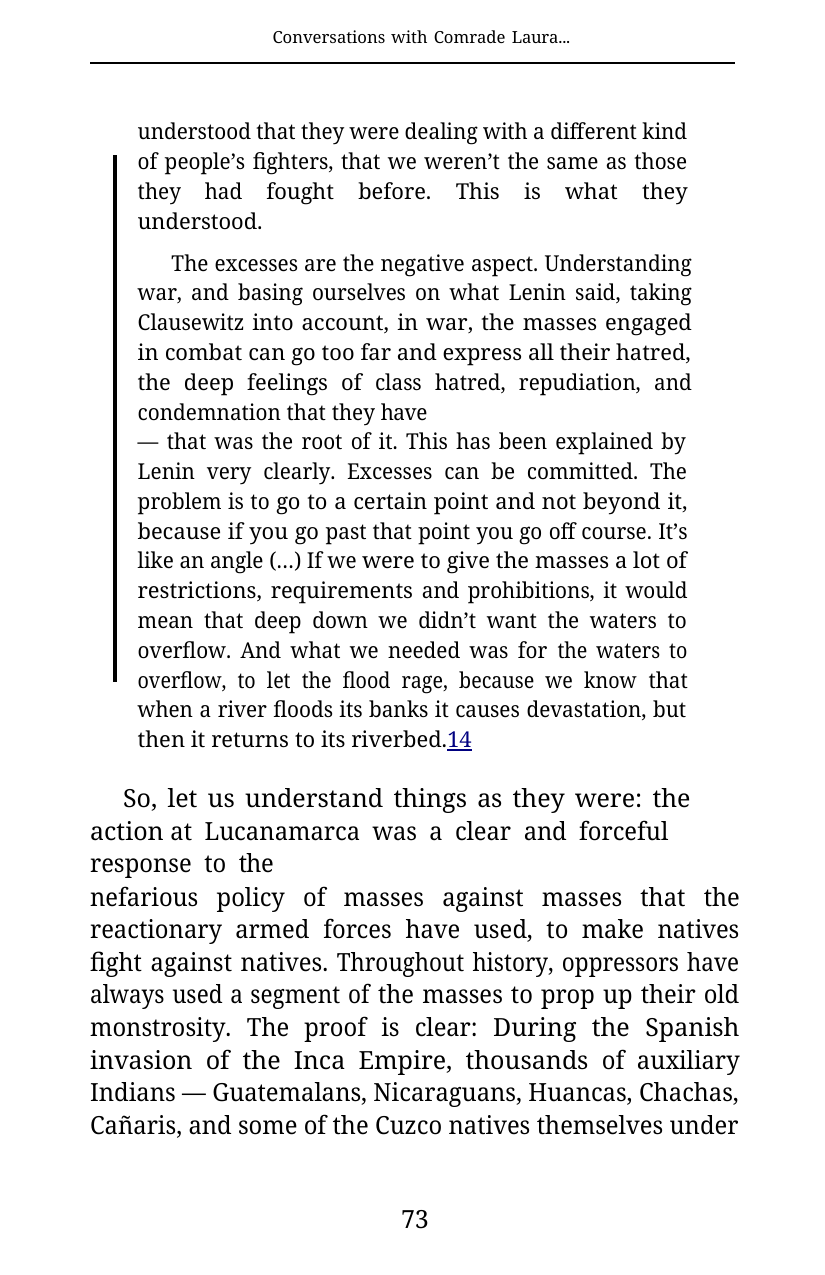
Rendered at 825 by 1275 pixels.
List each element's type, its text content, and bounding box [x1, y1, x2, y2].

text The excesses are the negative aspect. Understanding war, and basing ourselves on what Lenin said, taking Clausewitz into account, in war, the masses engaged in combat can go too far and express all their hatred, the deep feelings of class hatred, repudiation, and condemnation that they have [137, 247, 692, 426]
text — that was the root of it. This has been explained by Lenin very clearly. Excesses can be committed. The problem is to go to a certain point and not beyond it, because if you go past that point you go off course. It’s like an angle (…) If we were to give the masses a lot of restrictions, requirements and prohibitions, it would mean that deep down we didn’t want the waters to overflow. And what we needed was for the waters to overflow, to let the flood rage, because we know that when a river floods its banks it causes devastation, but then it returns to its riverbed.14 [137, 426, 688, 754]
text So, let us understand things as they were: the action at Lucanamarca was a clear and forceful response to the [90, 782, 735, 880]
text Conversations with Comrade Laura... [272, 26, 752, 48]
text nefarious policy of masses against masses that the reactionary armed forces have used, to make natives fight against natives. Throughout history, oppressors have always used a segment of the masses to prop up their old monstrosity. The proof is clear: During the Spanish invasion of the Inca Empire, thousands of auxiliary Indians — Guatemalans, Nicaraguans, Huancas, Chachas, Cañaris, and some of the Cuzco natives themselves under [90, 880, 740, 1142]
text understood that they were dealing with a different kind of people’s fighters, that we weren’t the same as those they had fought before. This is what they understood. [137, 116, 688, 235]
